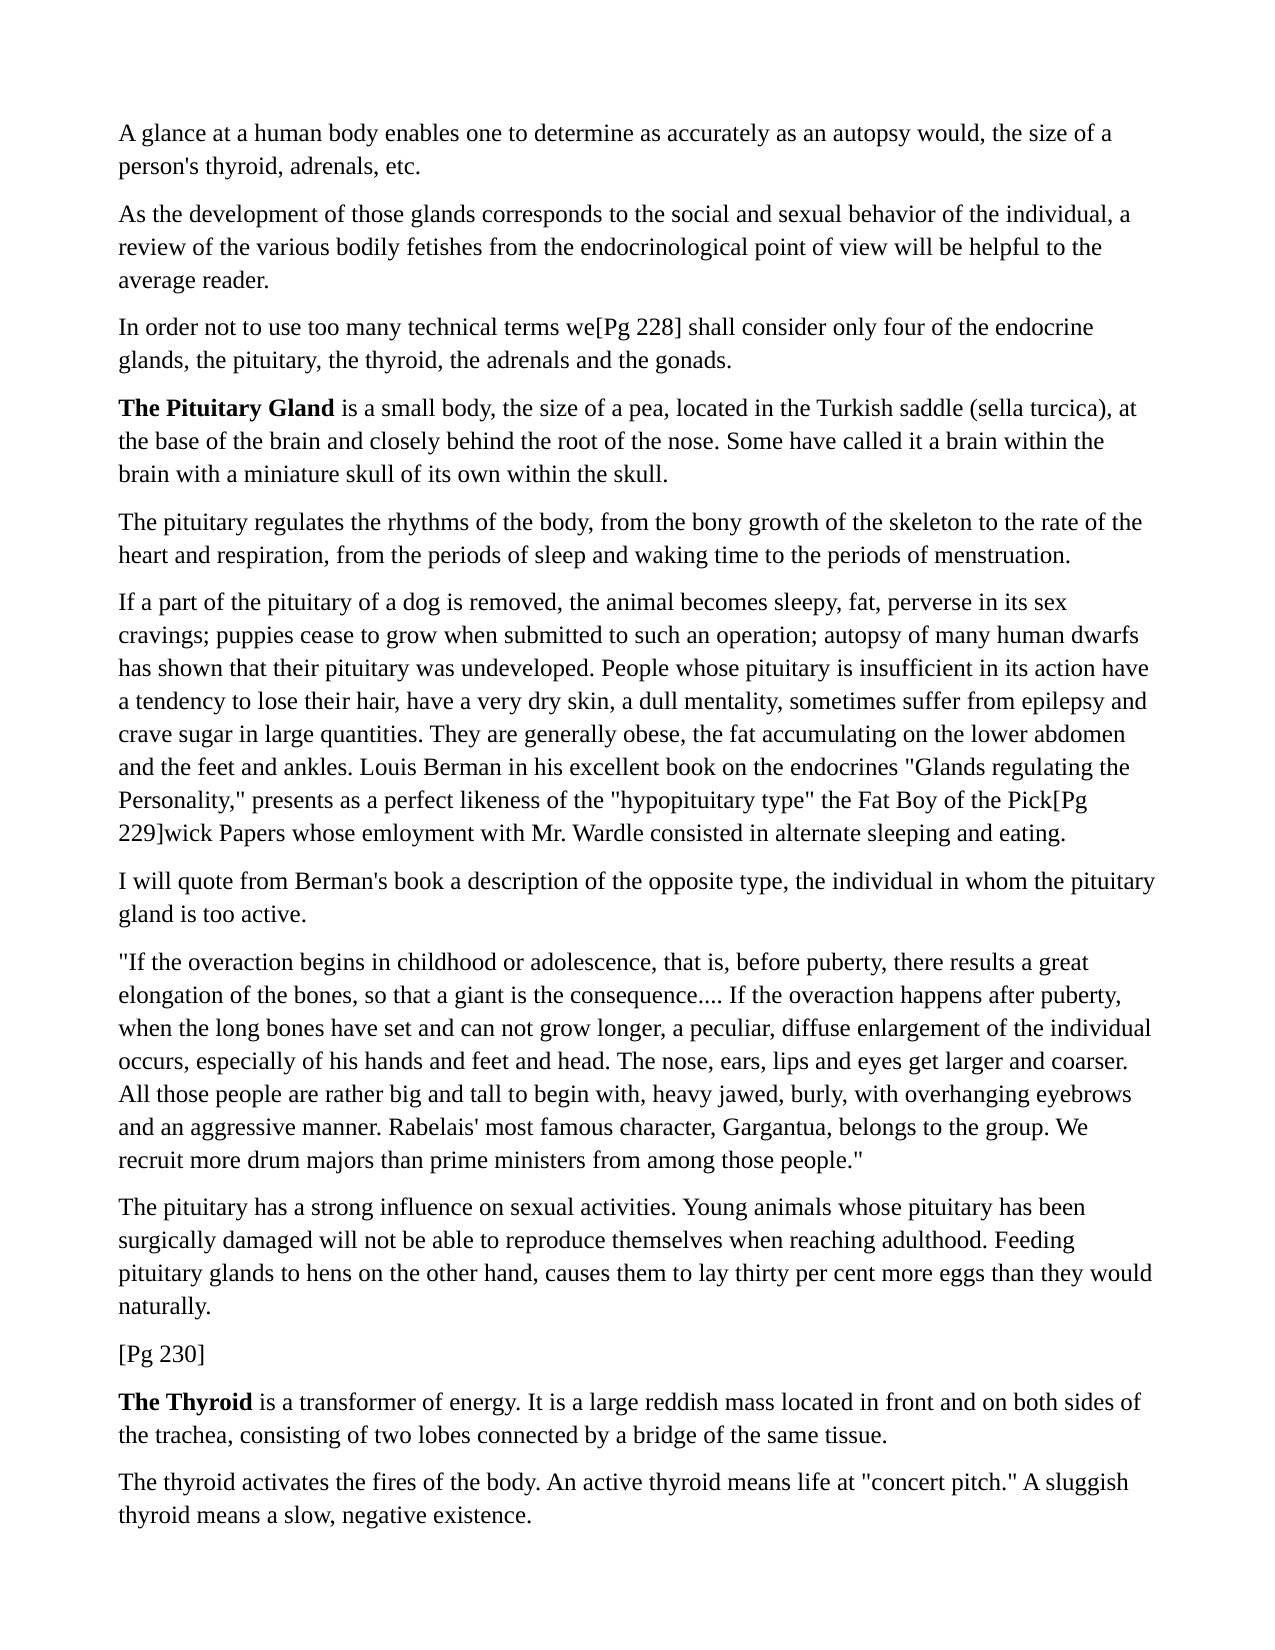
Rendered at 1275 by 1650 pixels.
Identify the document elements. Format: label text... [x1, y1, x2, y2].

text As the development of those glands corresponds to the social and sexual behavior of the individual, a review of the various bodily fetishes from the endocrinological point of view will be helpful to the average reader. [118, 199, 1157, 293]
text The Pituitary Gland is a small body, the size of a pea, located in the Turkish saddle (sella turcica), at the base of the brain and closely behind the root of the nose. Some have called it a brain within the brain with a miniature skull of its own within the skull. [118, 393, 1157, 488]
text In order not to use too many technical terms we[Pg 228] shall consider only four of the endocrine glands, the pituitary, the thyroid, the adrenals and the gonads. [118, 312, 1157, 374]
text A glance at a human body enables one to determine as accurately as an autopsy would, the size of a person's thyroid, adrenals, etc. [118, 118, 1157, 180]
text [Pg 230] [118, 1339, 1157, 1368]
text "If the overaction begins in childhood or adolescence, that is, before puberty, there results a great elongation of the bones, so that a giant is the consequence.... If the overaction happens after puberty, when the long bones have set and can not grow longer, a peculiar, diffuse enlargement of the individual occurs, especially of his hands and feet and head. The nose, ears, lips and eyes get larger and coarser. All those people are rather big and tall to begin with, heavy jawed, burly, with overhanging eyebrows and an aggressive manner. Rabelais' most famous character, Gargantua, belongs to the group. We recruit more drum majors than prime ministers from among those people." [118, 947, 1157, 1173]
text The Thyroid is a transformer of energy. It is a large reddish mass located in front and on both sides of the trachea, consisting of two lobes connected by a bridge of the same tissue. [118, 1387, 1157, 1448]
text I will quote from Berman's book a description of the opposite type, the individual in whom the pituitary gland is too active. [118, 866, 1157, 928]
text The pituitary has a strong influence on sexual activities. Young animals whose pituitary has been surgically damaged will not be able to reproduce themselves when reaching adulthood. Feeding pituitary glands to hens on the other hand, causes them to lay thirty per cent more eggs than they would naturally. [118, 1192, 1157, 1320]
text If a part of the pituitary of a dog is removed, the animal becomes sleepy, fat, perverse in its sex cravings; puppies cease to grow when submitted to such an operation; autopsy of many human dwarfs has shown that their pituitary was undeveloped. People whose pituitary is insufficient in its action have a tendency to lose their hair, have a very dry skin, a dull mentality, sometimes suffer from epilepsy and crave sugar in large quantities. They are generally obese, the fat accumulating on the lower abdomen and the feet and ankles. Louis Berman in his excellent book on the endocrines "Glands regulating the Personality," presents as a perfect likeness of the "hypopituitary type" the Fat Boy of the Pick[Pg 229]wick Papers whose emloyment with Mr. Wardle consisted in alternate sleeping and eating. [118, 587, 1157, 847]
text The pituitary regulates the rhythms of the body, from the bony growth of the skeleton to the rate of the heart and respiration, from the periods of sleep and waking time to the periods of menstruation. [118, 507, 1157, 568]
text The thyroid activates the fires of the body. An active thyroid means life at "concert pitch." A sluggish thyroid means a slow, negative existence. [118, 1467, 1157, 1529]
